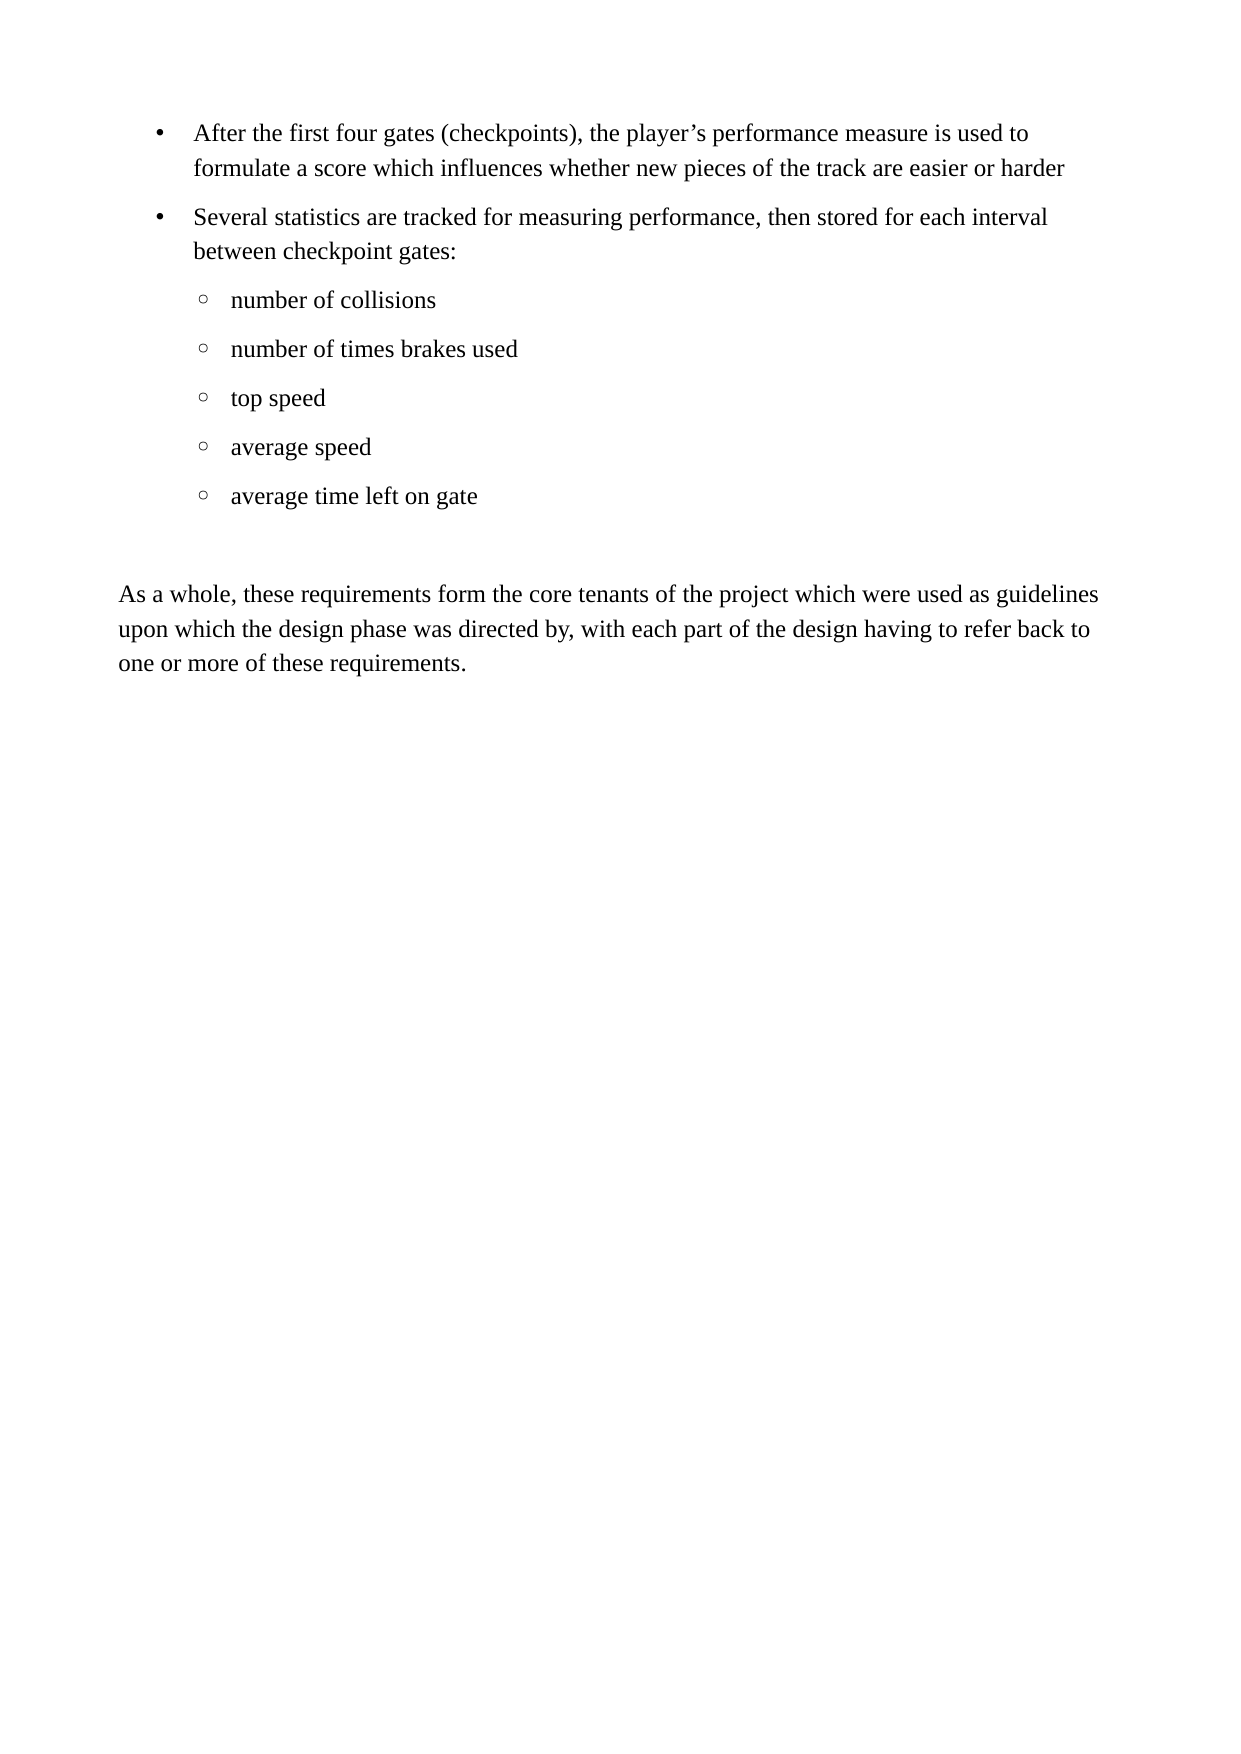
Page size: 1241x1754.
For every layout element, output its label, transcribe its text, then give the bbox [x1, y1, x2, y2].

list number of collisions [193, 285, 1122, 314]
list average speed [193, 432, 1122, 461]
list average time left on gate [193, 481, 1122, 510]
list After the first four gates (checkpoints), the player’s performance measure is used to formulate a score which influences whether new pieces of the track are easier or harder [156, 118, 1122, 181]
list top speed [193, 383, 1122, 412]
list number of times brakes used [193, 334, 1122, 363]
list Several statistics are tracked for measuring performance, then stored for each interval between checkpoint gates: [156, 202, 1122, 265]
text As a whole, these requirements form the core tenants of the project which were used as guidelines upon which the design phase was directed by, with each part of the design having to refer back to one or more of these requirements. [118, 579, 1122, 677]
